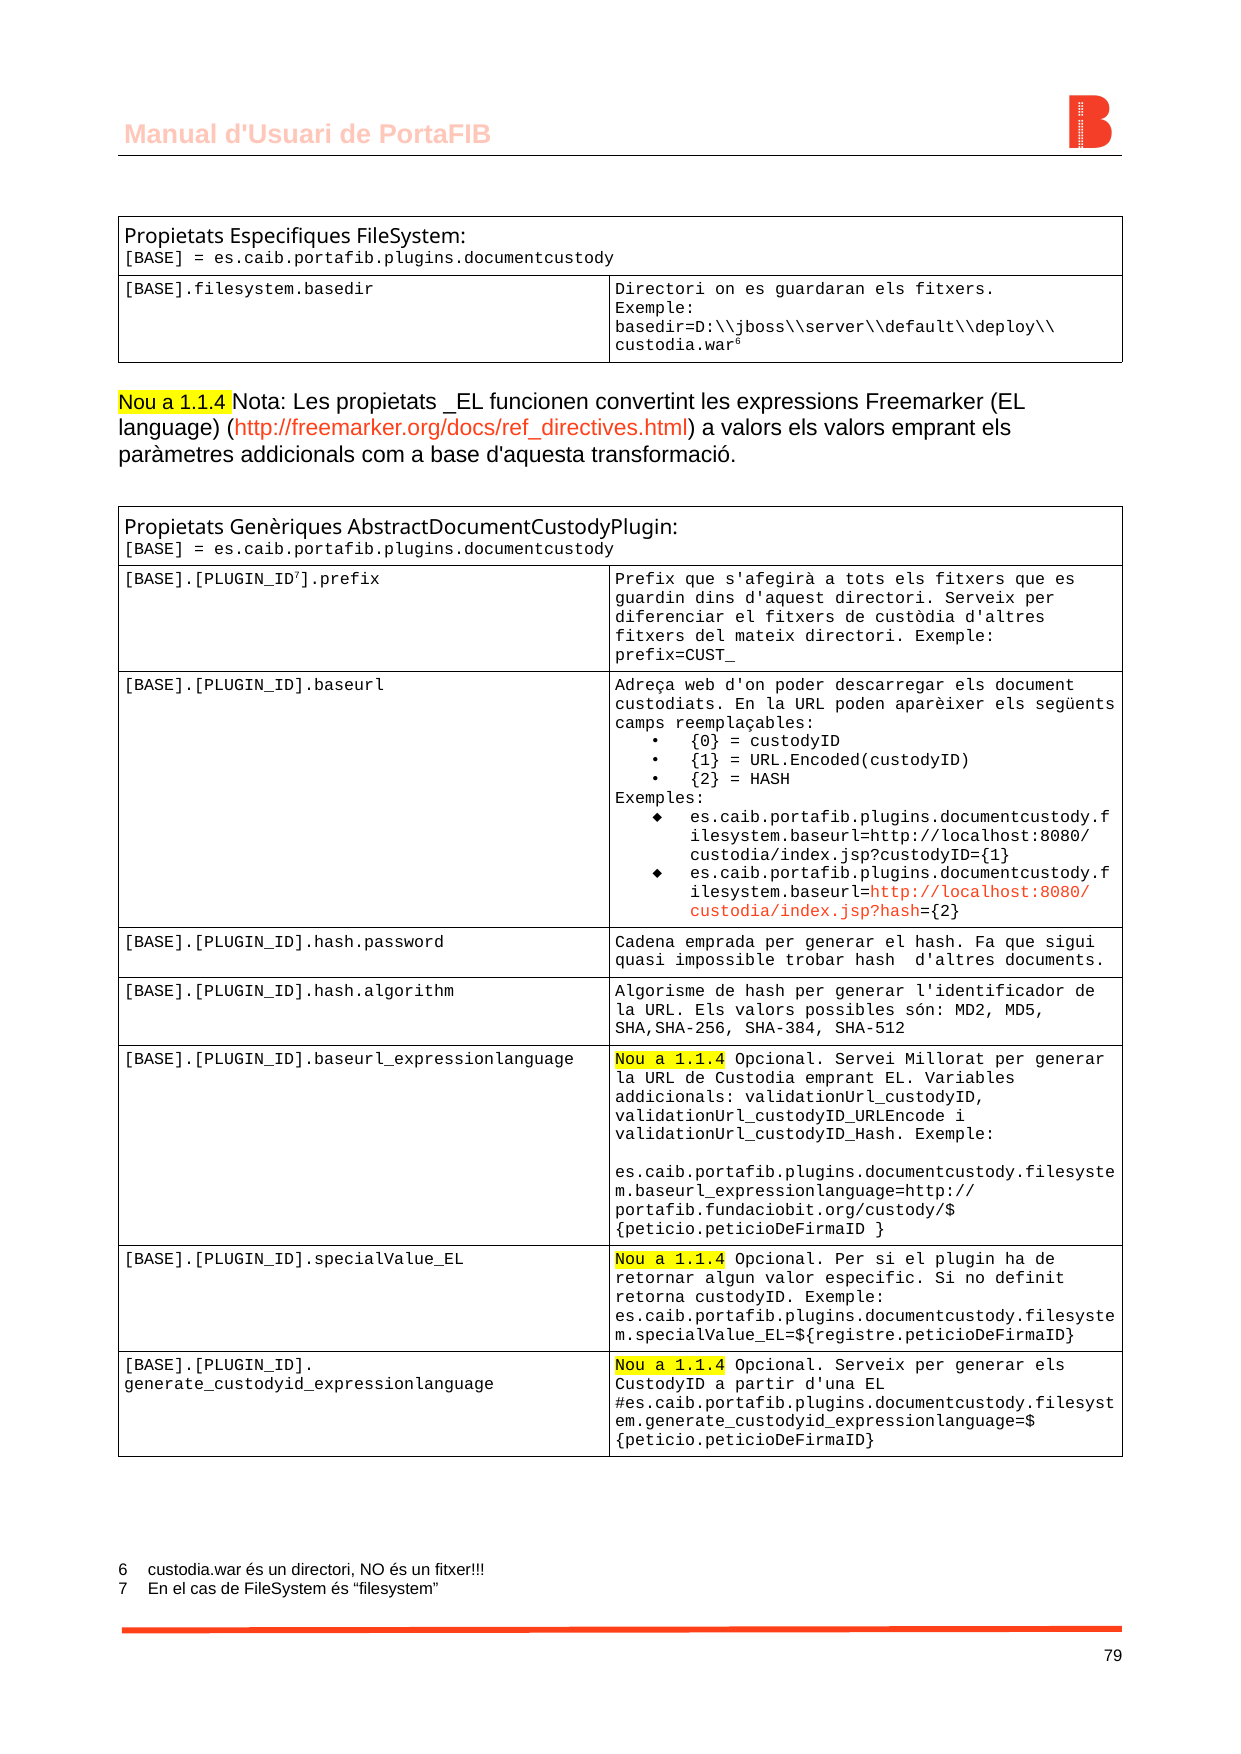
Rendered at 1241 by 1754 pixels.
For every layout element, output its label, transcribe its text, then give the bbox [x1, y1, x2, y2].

picture [1063, 94, 1117, 150]
table_cell [BASE].[PLUGIN_ID].hash.algorithm [119, 978, 609, 1045]
table_cell [BASE].[PLUGIN_ID].prefix [119, 566, 609, 671]
table_cell [BASE].[PLUGIN_ID].specialValue_EL [119, 1246, 609, 1351]
table_cell Nou a 1.1.4 Opcional. Servei Millorat per generar la URL de Custodia emprant EL. Variables addicionals: validationUrl_custodyID, validationUrl_custodyID_URLEncode i validationUrl_custodyID_Hash. Exemple: es.caib.portafib.plugins.documentcustody.filesystem.baseurl_expressionlanguage=http://portafib.fundaciobit.org/custody/${peticio.peticioDeFirmaID } [610, 1046, 1122, 1245]
table_header Propietats Especifiques FileSystem: [BASE] = es.caib.portafib.plugins.documentcustody [119, 217, 1122, 274]
table_cell [BASE].[PLUGIN_ID].baseurl_expressionlanguage [119, 1046, 609, 1245]
table_cell [BASE].filesystem.basedir [119, 276, 609, 362]
table_cell Adreça web d'on poder descarregar els document custodiats. En la URL poden aparèixer els següents camps reemplaçables: {0} = custodyID {1} = URL.Encoded(custodyID) {2} = HASH Exemples: es.caib.portafib.plugins.documentcustody.filesystem.baseurl=http://localhost:8080/custodia/index.jsp?custodyID={1} es.caib.portafib.plugins.documentcustody.filesystem.baseurl=http://localhost:8080/custodia/index.jsp?hash={2} [610, 672, 1122, 927]
table_cell [BASE].[PLUGIN_ID]. generate_custodyid_expressionlanguage [119, 1352, 609, 1456]
table_cell Directori on es guardaran els fitxers. Exemple: basedir=D:\\jboss\\server\\default\\deploy\\custodia.war [610, 276, 1122, 362]
table_header Propietats Genèriques AbstractDocumentCustodyPlugin: [BASE] = es.caib.portafib.plugins.documentcustody [119, 507, 1122, 565]
table_cell [BASE].[PLUGIN_ID].hash.password [119, 928, 609, 977]
table_cell Nou a 1.1.4 Opcional. Serveix per generar els CustodyID a partir d'una EL #es.caib.portafib.plugins.documentcustody.filesystem.generate_custodyid_expressionlanguage=${peticio.peticioDeFirmaID} [610, 1352, 1122, 1456]
table_cell Nou a 1.1.4 Opcional. Per si el plugin ha de retornar algun valor especific. Si no definit retorna custodyID. Exemple: es.caib.portafib.plugins.documentcustody.filesystem.specialValue_EL=${registre.peticioDeFirmaID} [610, 1246, 1122, 1351]
table_cell Prefix que s'afegirà a tots els fitxers que es guardin dins d'aquest directori. Serveix per diferenciar el fitxers de custòdia d'altres fitxers del mateix directori. Exemple: prefix=CUST_ [610, 566, 1122, 671]
table_cell Algorisme de hash per generar l'identificador de la URL. Els valors possibles són: MD2, MD5, SHA,SHA-256, SHA-384, SHA-512 [610, 978, 1122, 1045]
text Nou a 1.1.4 Nota: Les propietats _EL funcionen convertint les expressions Freemarker (EL language) (http://freemarker.org/docs/ref_directives.html) a valors els valors emprant els paràmetres addicionals com a base d'aquesta transformació. [118, 388, 1122, 467]
table_cell [BASE].[PLUGIN_ID].baseurl [119, 672, 609, 927]
table_cell Cadena emprada per generar el hash. Fa que sigui quasi impossible trobar hash d'altres documents. [610, 928, 1122, 977]
